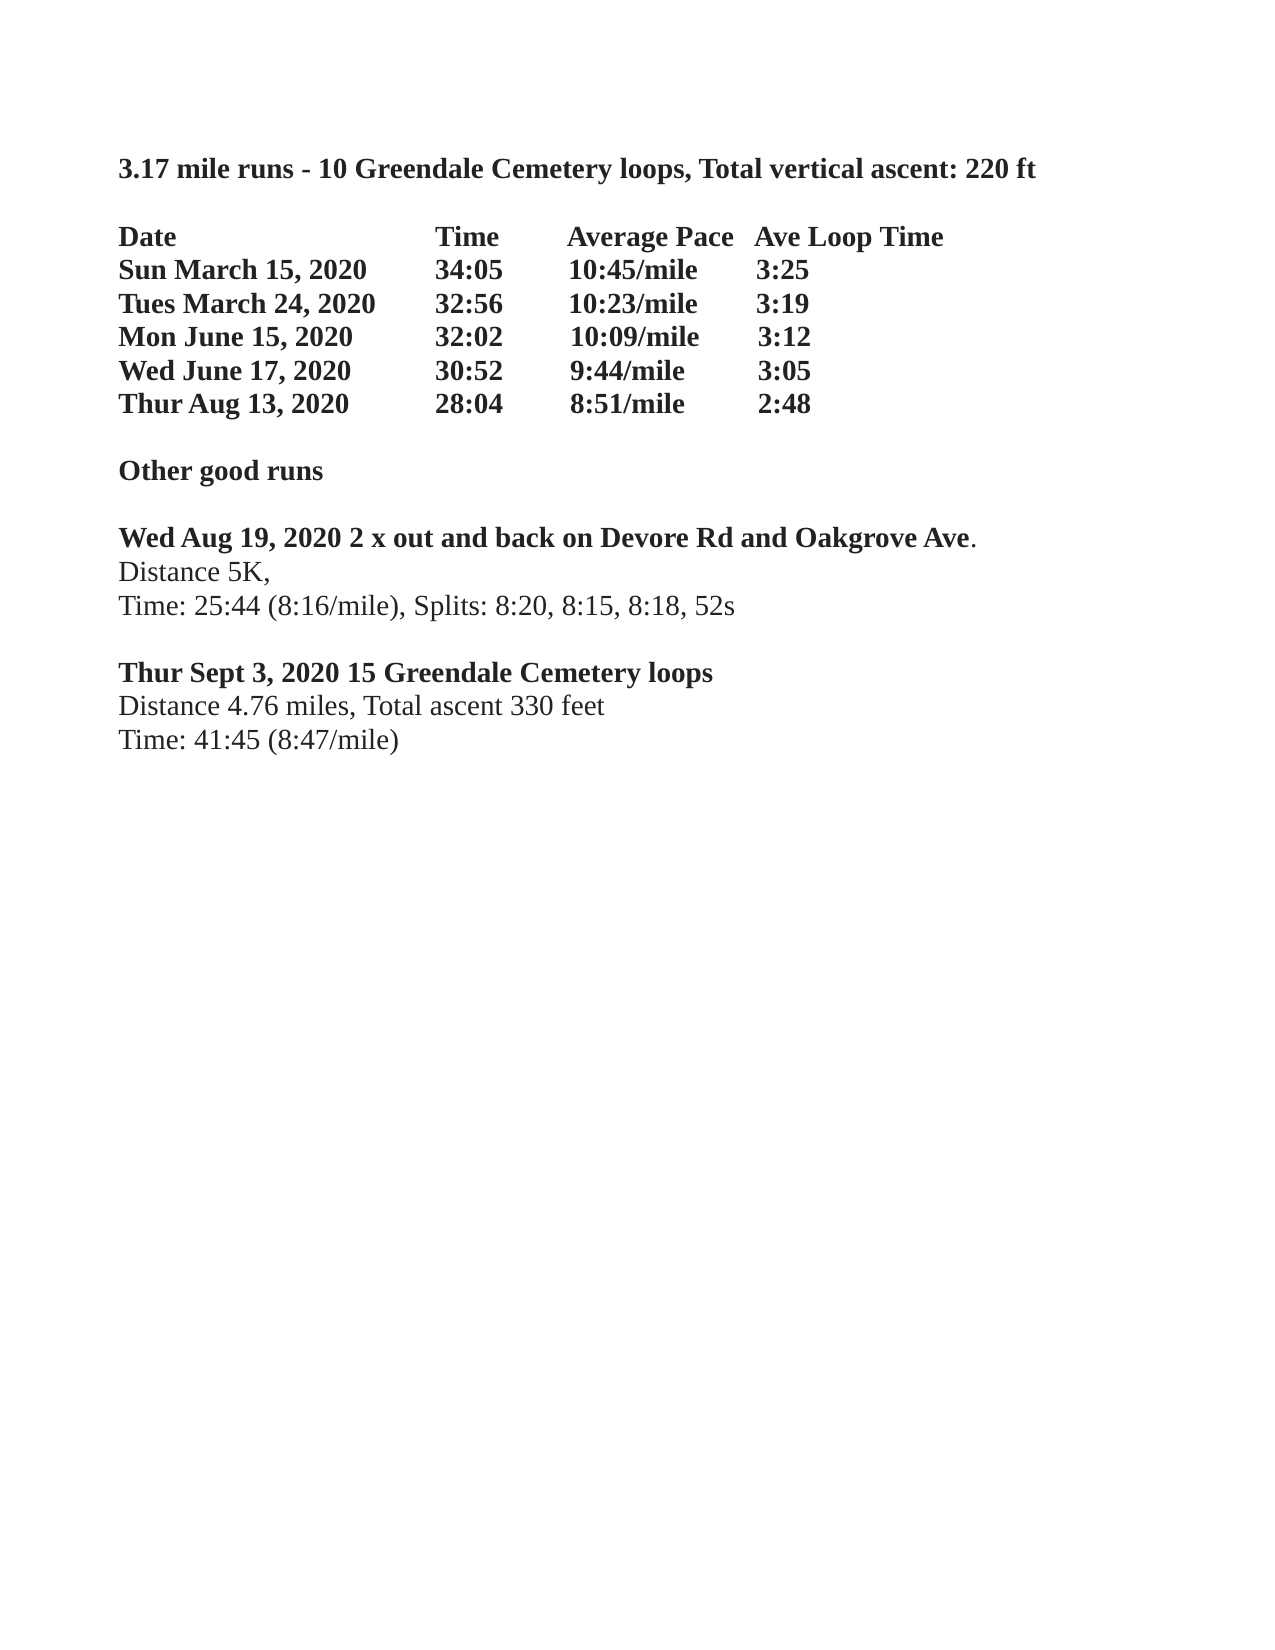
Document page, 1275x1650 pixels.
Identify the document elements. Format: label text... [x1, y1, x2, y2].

text Time: 25:44 (8:16/mile), Splits: 8:20, 8:15, 8:18, 52s [118, 588, 1161, 621]
list 3.17 mile runs - 10 Greendale Cemetery loops, Total vertical ascent: 220 ft [118, 152, 1161, 185]
text Wed Aug 19, 2020 2 x out and back on Devore Rd and Oakgrove Ave. [118, 521, 1161, 554]
text Wed June 17, 2020 30:52 9:44/mile 3:05 [118, 353, 1161, 386]
text Distance 4.76 miles, Total ascent 330 feet [118, 688, 1161, 722]
text Date Time Average Pace Ave Loop Time [118, 219, 1161, 252]
text Thur Aug 13, 2020 28:04 8:51/mile 2:48 [118, 386, 1161, 420]
text Sun March 15, 2020 34:05 10:45/mile 3:25 [118, 252, 1161, 286]
text Distance 5K, [118, 554, 1161, 588]
text Time: 41:45 (8:47/mile) [118, 722, 1161, 755]
text Mon June 15, 2020 32:02 10:09/mile 3:12 [118, 319, 1161, 353]
text Thur Sept 3, 2020 15 Greendale Cemetery loops [118, 655, 1161, 688]
text Tues March 24, 2020 32:56 10:23/mile 3:19 [118, 286, 1161, 319]
text Other good runs [118, 453, 1161, 487]
